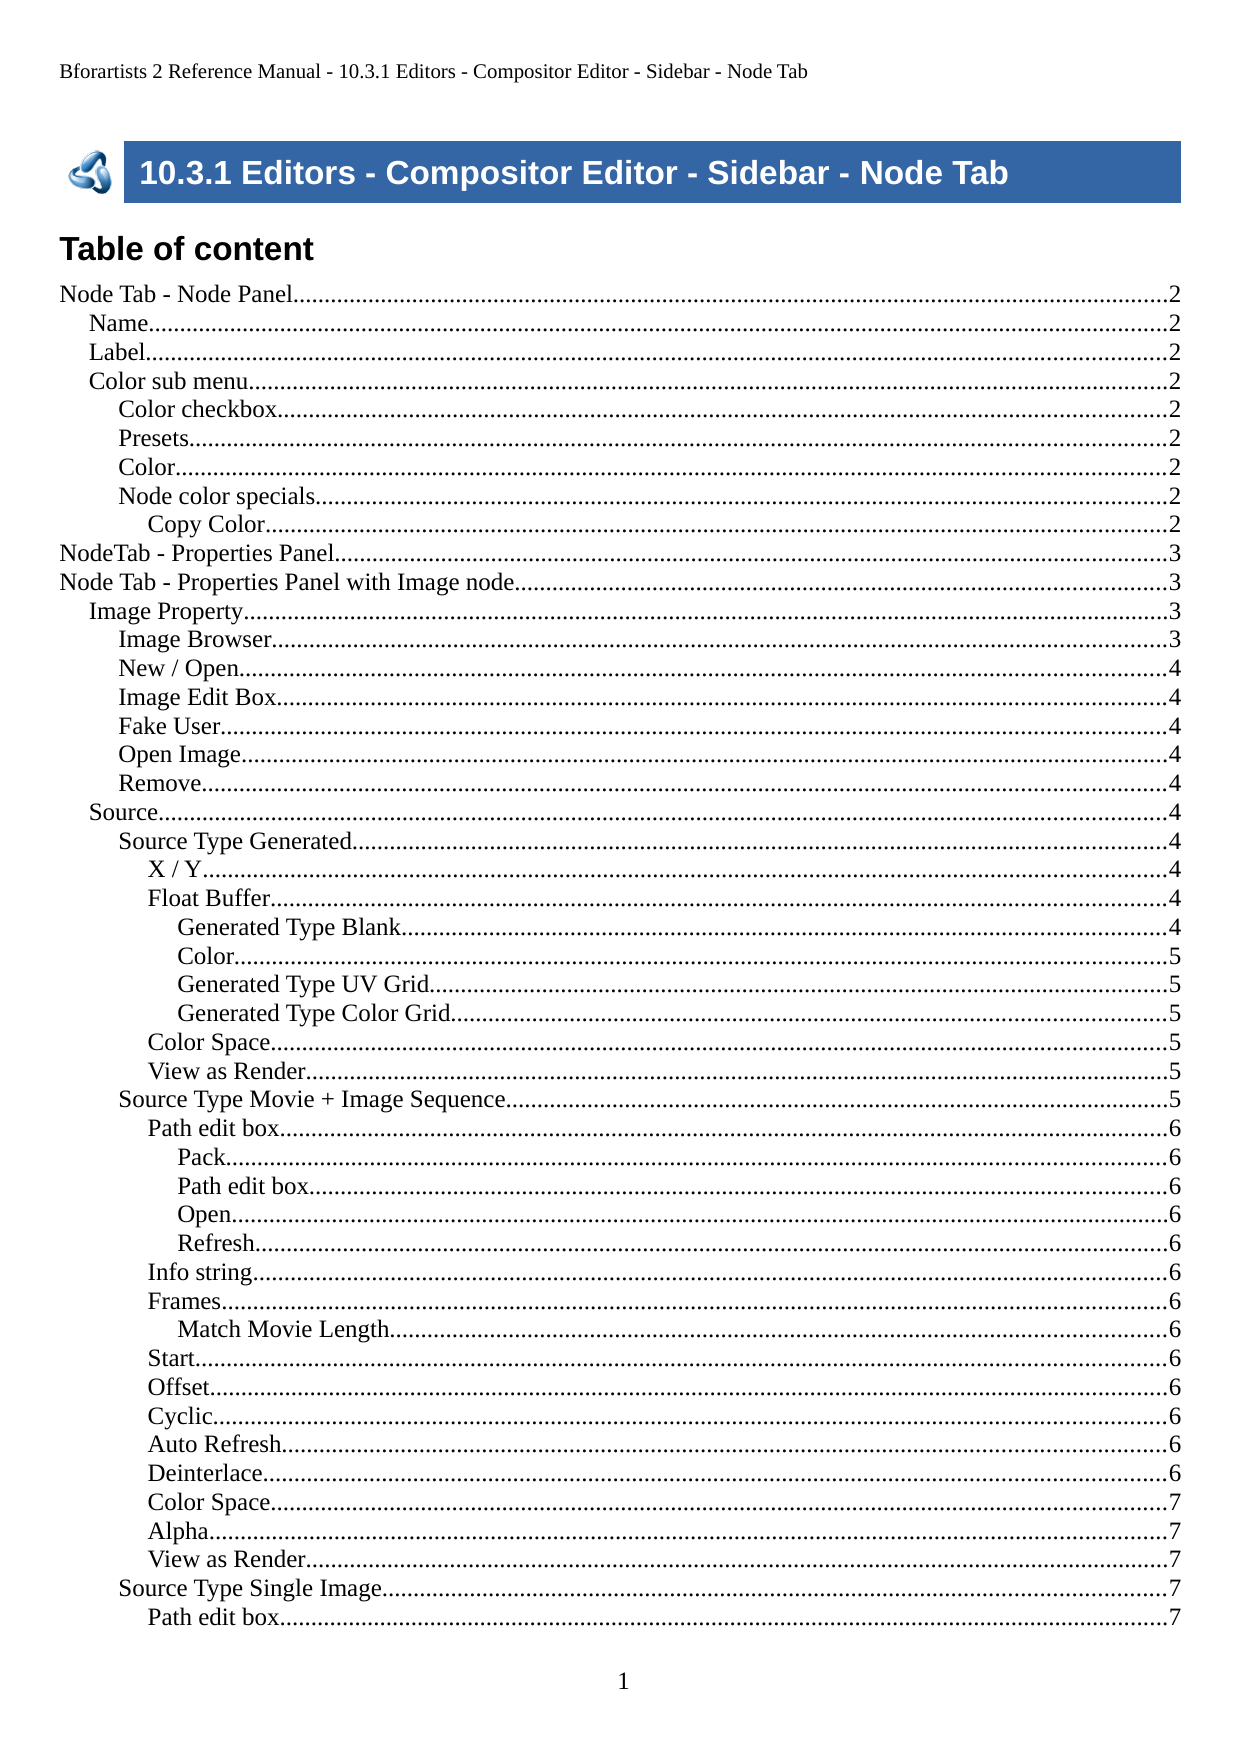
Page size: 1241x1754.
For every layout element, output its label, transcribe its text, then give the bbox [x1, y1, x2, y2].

text Source Type Movie + Image Sequence 5 [118, 1084, 1181, 1113]
text Remove 4 [118, 768, 1181, 797]
text Image Browser 3 [118, 624, 1181, 653]
text Source 4 [88, 797, 1181, 826]
text View as Render 7 [147, 1544, 1181, 1573]
text Source Type Generated 4 [118, 826, 1181, 854]
text Pack 6 [177, 1142, 1181, 1171]
text Path edit box 6 [147, 1113, 1181, 1142]
text Offset 6 [147, 1372, 1181, 1401]
text Auto Refresh 6 [147, 1429, 1181, 1458]
text Copy Color 2 [147, 509, 1181, 538]
text Float Buffer 4 [147, 883, 1181, 912]
text Open Image 4 [118, 739, 1181, 768]
text NodeTab - Properties Panel 3 [59, 538, 1181, 567]
text Deinterlace 6 [147, 1458, 1181, 1487]
text New / Open 4 [118, 653, 1181, 682]
text Color checkbox 2 [118, 394, 1181, 423]
text Match Movie Length 6 [177, 1314, 1181, 1343]
text Node color specials 2 [118, 481, 1181, 509]
table_header 10.3.1 Editors - Compositor Editor - Sidebar - Node Tab [124, 141, 1181, 203]
text Color 5 [177, 941, 1181, 969]
text Color Space 5 [147, 1027, 1181, 1056]
text Path edit box 7 [147, 1602, 1181, 1631]
picture [65, 147, 114, 197]
text Color sub menu 2 [88, 366, 1181, 394]
text Start 6 [147, 1343, 1181, 1372]
text Info string 6 [147, 1257, 1181, 1286]
subtitle Table of content [59, 228, 1181, 267]
table_header [59, 141, 124, 203]
text Cyclic 6 [147, 1401, 1181, 1429]
text Path edit box 6 [177, 1171, 1181, 1199]
text Color 2 [118, 452, 1181, 481]
text Color Space 7 [147, 1487, 1181, 1516]
text Node Tab - Node Panel 2 [59, 279, 1181, 308]
text Alpha 7 [147, 1516, 1181, 1544]
text Name 2 [88, 308, 1181, 337]
text Generated Type Color Grid 5 [177, 998, 1181, 1027]
text Image Property 3 [88, 596, 1181, 624]
text Source Type Single Image 7 [118, 1573, 1181, 1602]
text Generated Type UV Grid 5 [177, 969, 1181, 998]
text Refresh 6 [177, 1228, 1181, 1257]
text X / Y 4 [147, 854, 1181, 883]
text View as Render 5 [147, 1056, 1181, 1084]
text Open 6 [177, 1199, 1181, 1228]
text Generated Type Blank 4 [177, 912, 1181, 941]
text Label 2 [88, 337, 1181, 366]
text Fake User 4 [118, 711, 1181, 739]
text Node Tab - Properties Panel with Image node 3 [59, 567, 1181, 596]
text Frames 6 [147, 1286, 1181, 1314]
text Image Edit Box 4 [118, 682, 1181, 711]
text Presets 2 [118, 423, 1181, 452]
